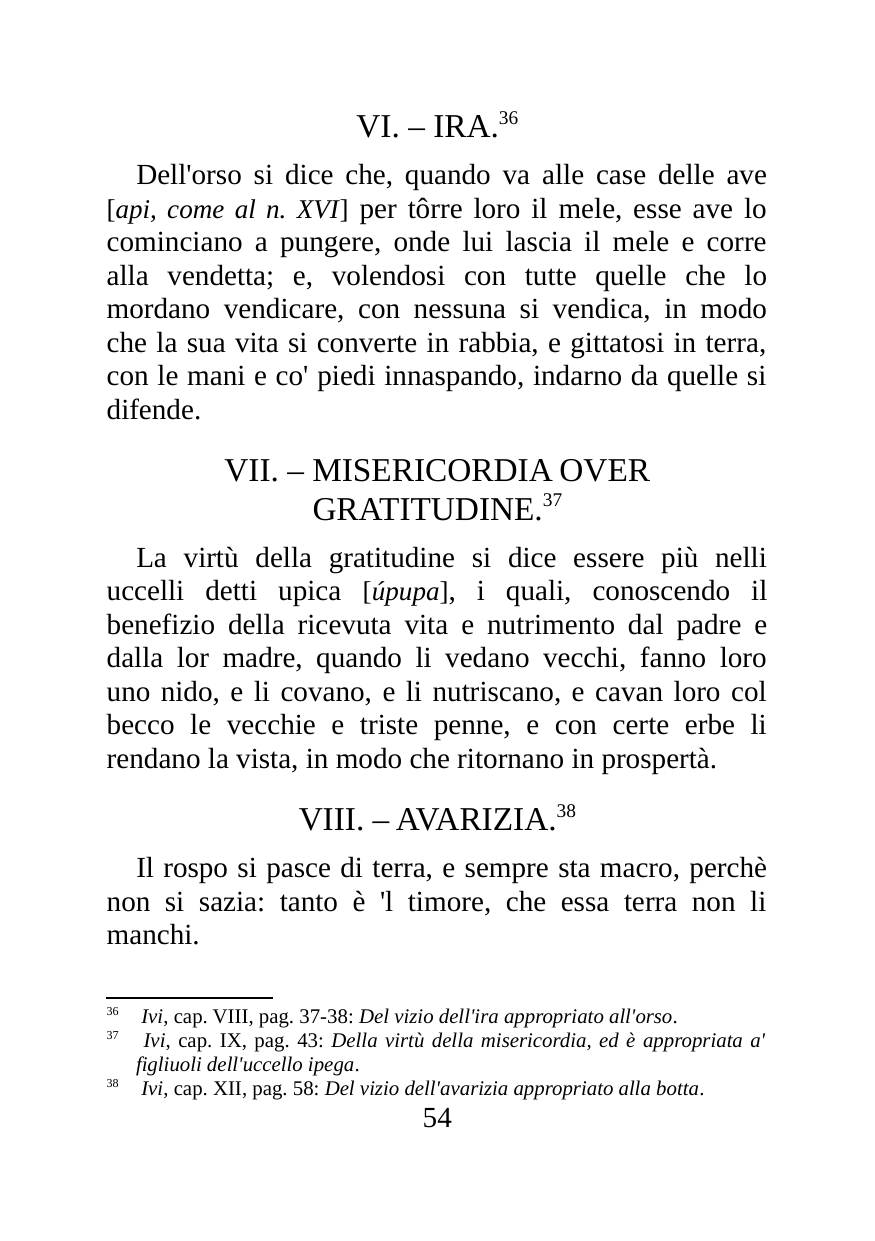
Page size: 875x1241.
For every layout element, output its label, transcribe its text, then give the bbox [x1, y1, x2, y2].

text Ivi, cap. IX, pag. 43: Della virtù della misericordia, ed è appropriata a' figliuoli dell'uccello ipega. [106, 1028, 768, 1076]
text Ivi, cap. VIII, pag. 37-38: Del vizio dell'ira appropriato all'orso. [106, 1004, 768, 1028]
text La virtù della gratitudine si dice essere più nelli uccelli detti upica [úpupa], i quali, conoscendo il benefizio della ricevuta vita e nutrimento dal padre e dalla lor madre, quando li vedano vecchi, fanno loro uno nido, e li covano, e li nutriscano, e cavan loro col becco le vecchie e triste penne, e con certe erbe li rendano la vista, in modo che ritornano in prospertà. [106, 540, 768, 774]
subtitle VI. ‒ IRA. [106, 106, 768, 145]
subtitle VII. ‒ MISERICORDIA OVER GRATITUDINE. [106, 451, 768, 527]
text Dell'orso si dice che, quando va alle case delle ave [api, come al n. XVI] per tôrre loro il mele, esse ave lo cominciano a pungere, onde lui lascia il mele e corre alla vendetta; e, volendosi con tutte quelle che lo mordano vendicare, con nessuna si vendica, in modo che la sua vita si converte in rabbia, e gittatosi in terra, con le mani e co' piedi innaspando, indarno da quelle si difende. [106, 157, 768, 426]
subtitle VIII. ‒ AVARIZIA. [106, 799, 768, 838]
text Ivi, cap. XII, pag. 58: Del vizio dell'avarizia appropriato alla botta. [106, 1076, 768, 1100]
text Il rospo si pasce di terra, e sempre sta macro, perchè non si sazia: tanto è 'l timore, che essa terra non li manchi. [106, 850, 768, 951]
